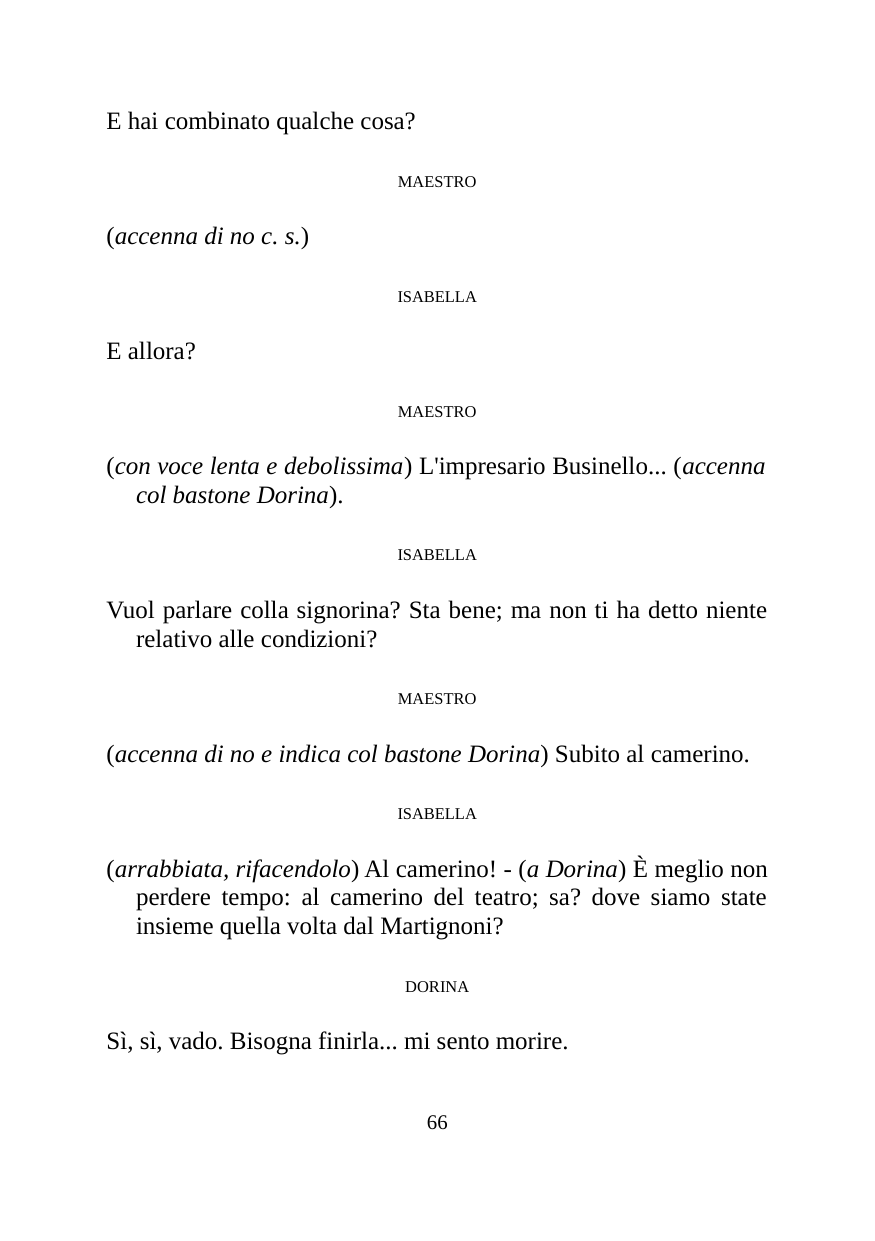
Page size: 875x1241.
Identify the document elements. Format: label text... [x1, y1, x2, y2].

text (arrabbiata, rifacendolo) Al camerino! - (a Dorina) È meglio non perdere tempo: al camerino del teatro; sa? dove siamo state insieme quella volta dal Martignoni? [106, 854, 768, 940]
text E allora? [106, 336, 768, 365]
text (con voce lenta e debolissima) L'impresario Businello... (accenna col bastone Dorina). [106, 451, 768, 509]
text Vuol parlare colla signorina? Sta bene; ma non ti ha detto niente relativo alle condizioni? [106, 595, 768, 652]
text Sì, sì, vado. Bisogna finirla... mi sento morire. [106, 1026, 768, 1055]
text (accenna di no c. s.) [106, 221, 768, 250]
text maestro [106, 394, 768, 422]
text isabella [106, 796, 768, 825]
text maestro [106, 681, 768, 710]
text maestro [106, 164, 768, 192]
text isabella [106, 537, 768, 566]
text (accenna di no e indica col bastone Dorina) Subito al camerino. [106, 739, 768, 767]
text dorina [106, 969, 768, 997]
text E hai combinato qualche cosa? [106, 106, 768, 135]
text isabella [106, 279, 768, 307]
